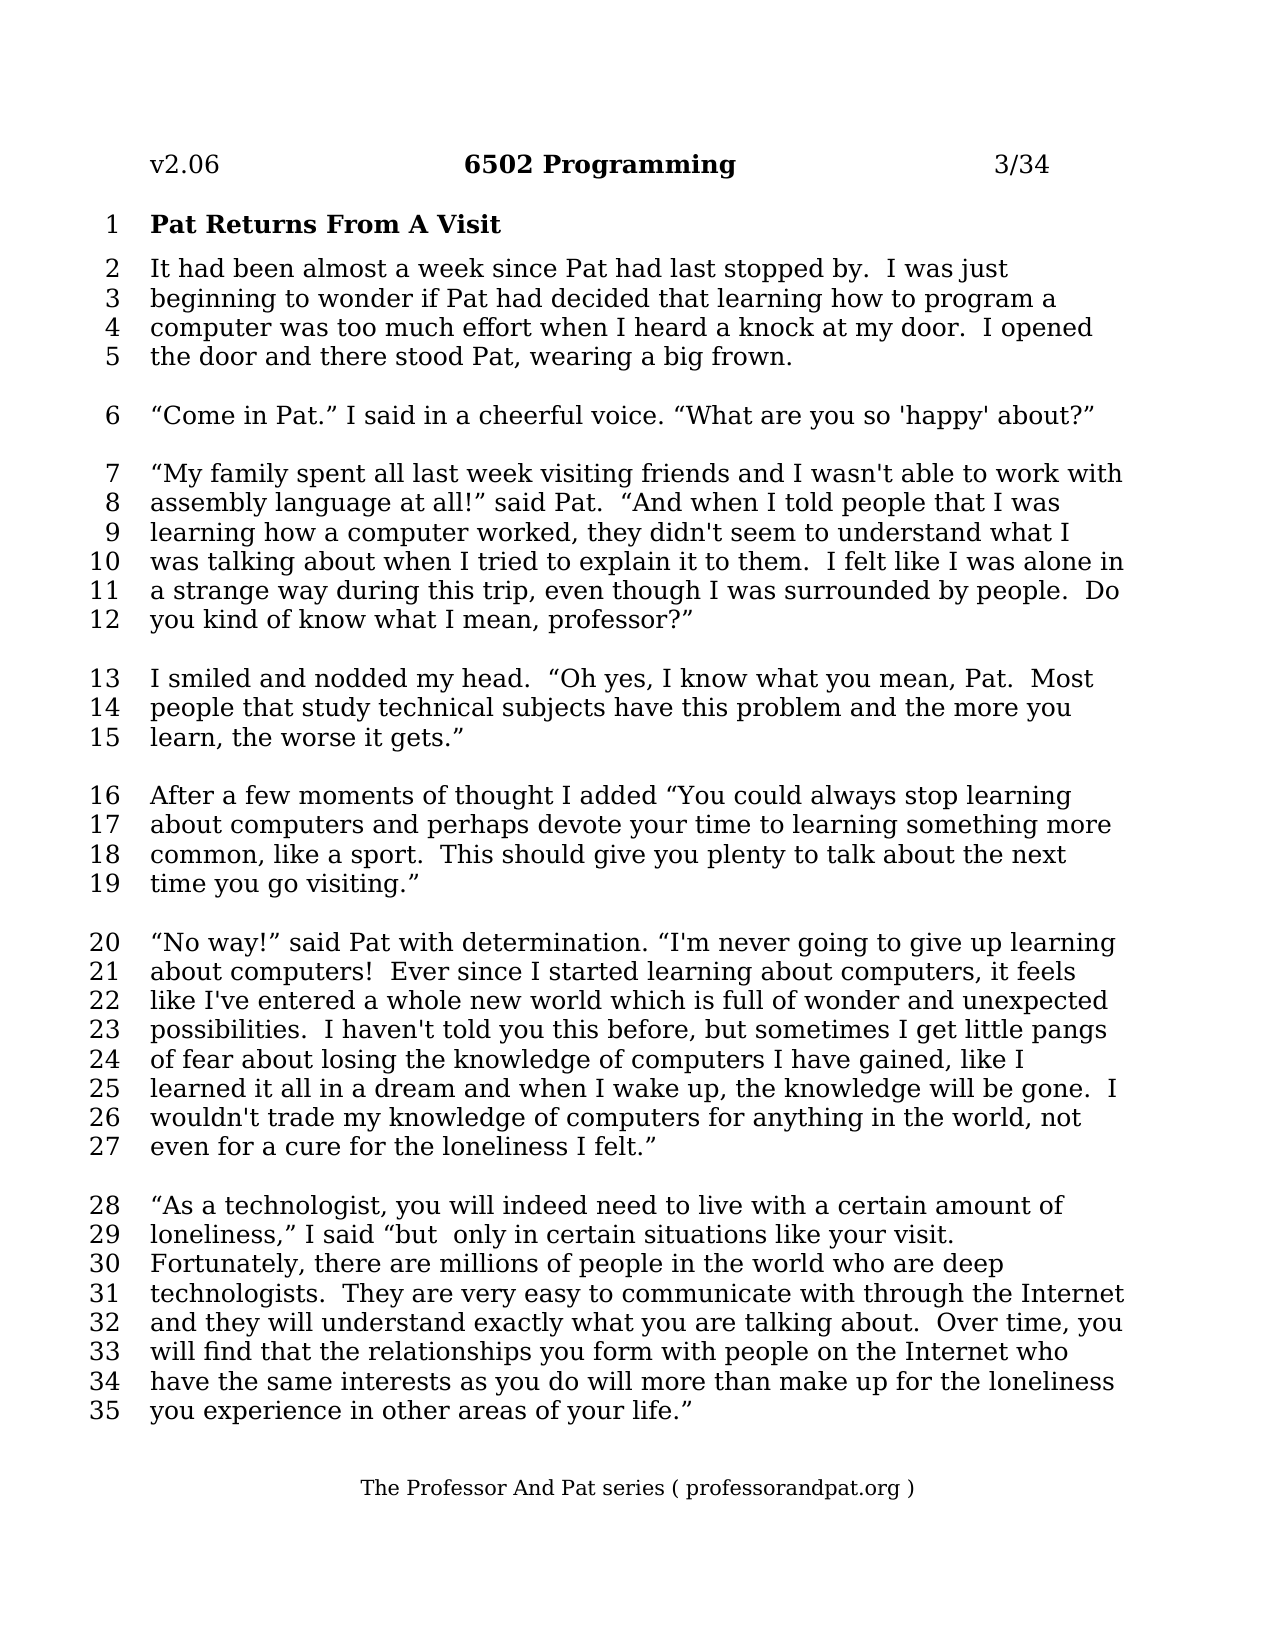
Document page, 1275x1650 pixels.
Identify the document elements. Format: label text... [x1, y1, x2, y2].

text “My family spent all last week visiting friends and I wasn't able to work with assembly language at all!” said Pat. “And when I told people that I was learning how a computer worked, they didn't seem to understand what I was talking about when I tried to explain it to them. I felt like I was alone in a strange way during this trip, even though I was surrounded by people. Do you kind of know what I mean, professor?” [150, 459, 1125, 635]
subtitle Pat Returns From A Visit [150, 210, 1125, 239]
text “No way!” said Pat with determination. “I'm never going to give up learning about computers! Ever since I started learning about computers, it feels like I've entered a whole new world which is full of wonder and unexpected possibilities. I haven't told you this before, but sometimes I get little pangs of fear about losing the knowledge of computers I have gained, like I learned it all in a dream and when I wake up, the knowledge will be gone. I wouldn't trade my knowledge of computers for anything in the world, not even for a cure for the loneliness I felt.” [150, 928, 1125, 1162]
text It had been almost a week since Pat had last stopped by. I was just beginning to wonder if Pat had decided that learning how to program a computer was too much effort when I heard a knock at my door. I opened the door and there stood Pat, wearing a big frown. [150, 254, 1125, 372]
text “Come in Pat.” I said in a cheerful voice. “What are you so 'happy' about?” [150, 401, 1125, 430]
text “As a technologist, you will indeed need to live with a certain amount of loneliness,” I said “but only in certain situations like your visit. Fortunately, there are millions of people in the world who are deep technologists. They are very easy to communicate with through the Internet and they will understand exactly what you are talking about. Over time, you will find that the relationships you form with people on the Internet who have the same interests as you do will more than make up for the loneliness you experience in other areas of your life.” [150, 1191, 1125, 1425]
text After a few moments of thought I added “You could always stop learning about computers and perhaps devote your time to learning something more common, like a sport. This should give you plenty to talk about the next time you go visiting.” [150, 781, 1125, 898]
text I smiled and nodded my head. “Oh yes, I know what you mean, Pat. Most people that study technical subjects have this problem and the more you learn, the worse it gets.” [150, 664, 1125, 752]
